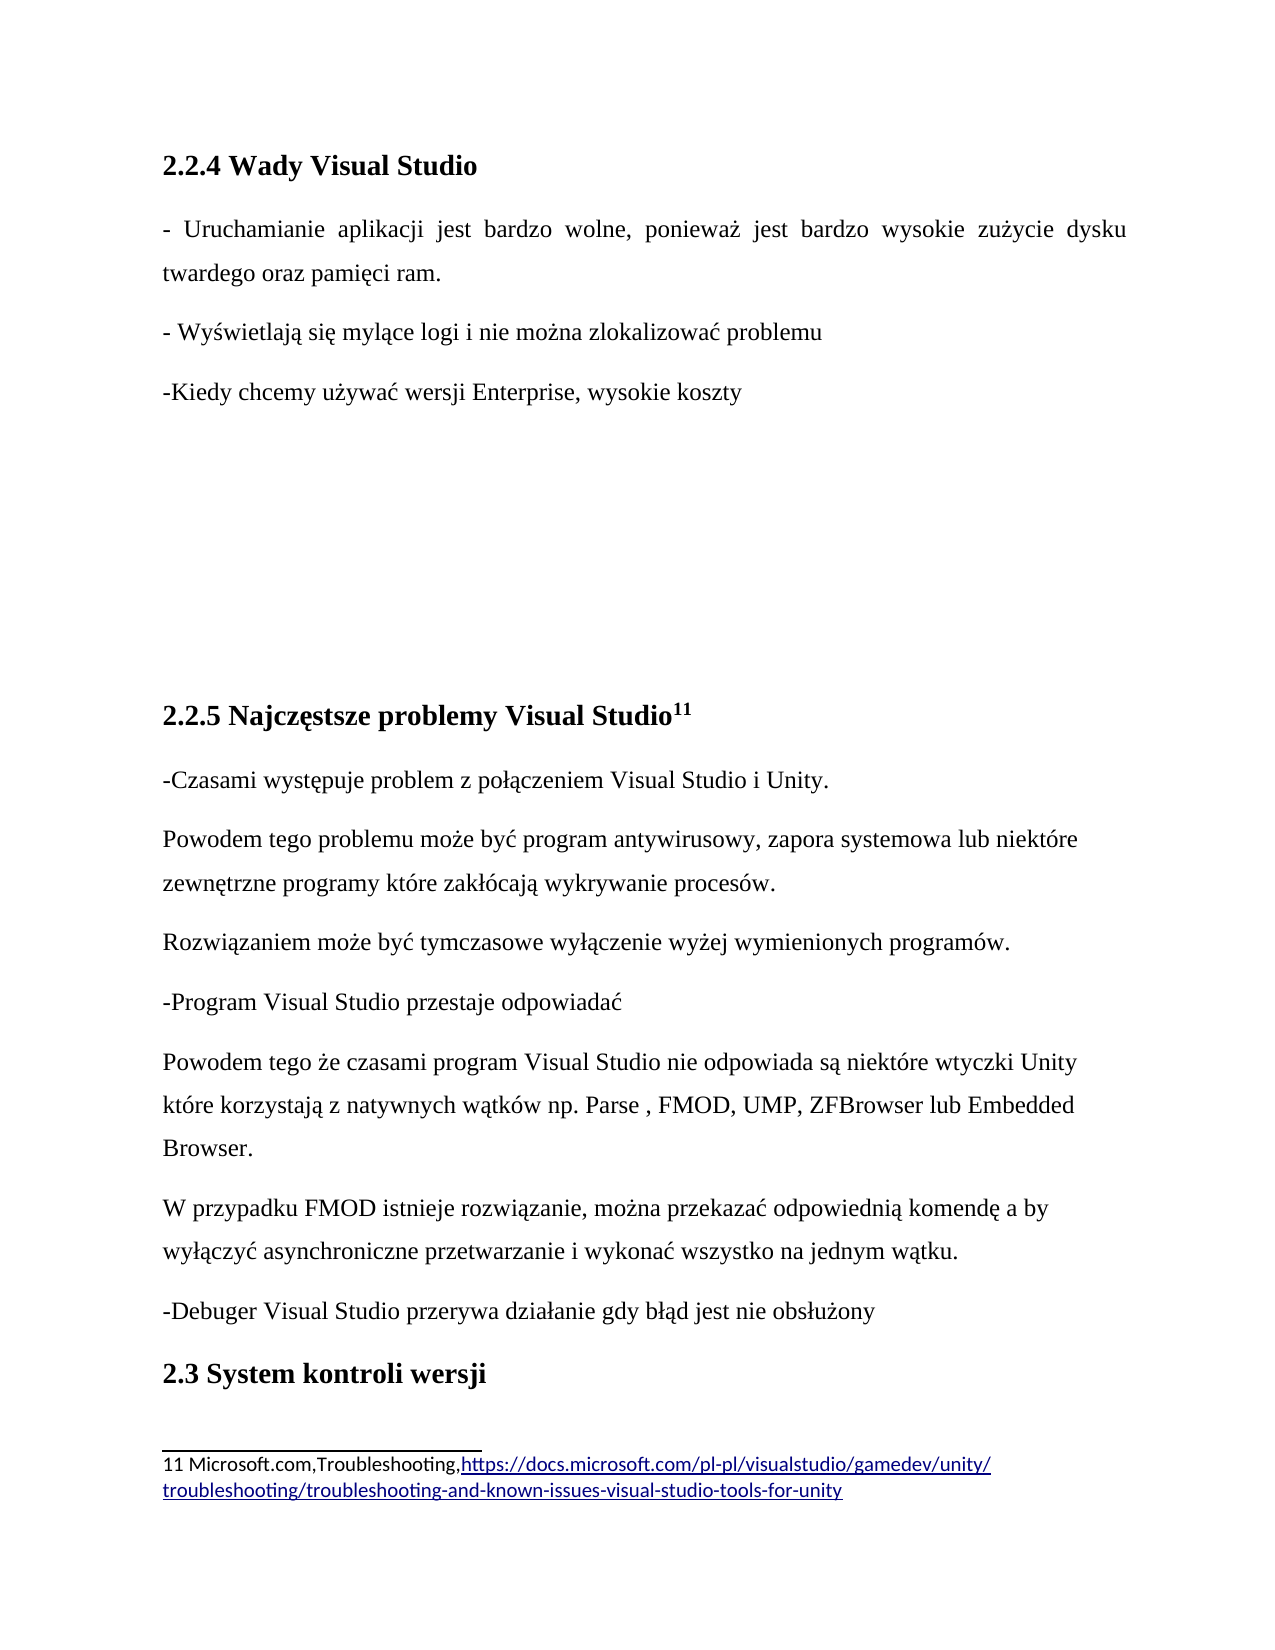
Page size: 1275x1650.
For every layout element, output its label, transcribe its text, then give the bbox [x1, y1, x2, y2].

text Powodem tego problemu może być program antywirusowy, zapora systemowa lub niektóre zewnętrzne programy które zakłócają wykrywanie procesów. [162, 824, 1127, 896]
text 2.2.5 Najczęstsze problemy Visual Studio [162, 698, 1127, 731]
text Powodem tego że czasami program Visual Studio nie odpowiada są niektóre wtyczki Unity które korzystają z natywnych wątków np. Parse , FMOD, UMP, ZFBrowser lub Embedded Browser. [162, 1047, 1127, 1162]
text -Czasami występuje problem z połączeniem Visual Studio i Unity. [162, 765, 1127, 793]
text W przypadku FMOD istnieje rozwiązanie, można przekazać odpowiednią komendę a by wyłączyć asynchroniczne przetwarzanie i wykonać wszystko na jednym wątku. [162, 1193, 1127, 1265]
text 2.2.4 Wady Visual Studio [162, 148, 1127, 181]
text -Debuger Visual Studio przerywa działanie gdy błąd jest nie obsłużony [162, 1296, 1127, 1325]
text -Program Visual Studio przestaje odpowiadać [162, 987, 1127, 1016]
text -Kiedy chcemy używać wersji Enterprise, wysokie koszty [162, 377, 1127, 406]
text 2.3 System kontroli wersji [162, 1356, 1127, 1389]
text - Wyświetlają się mylące logi i nie można zlokalizować problemu [162, 317, 1127, 346]
text Rozwiązaniem może być tymczasowe wyłączenie wyżej wymienionych programów. [162, 927, 1127, 956]
text Microsoft.com,Troubleshooting,https://docs.microsoft.com/pl-pl/visualstudio/gamedev/unity/troubleshooting/troubleshooting-and-known-issues-visual-studio-tools-for-unity [162, 1452, 1127, 1502]
text - Uruchamianie aplikacji jest bardzo wolne, ponieważ jest bardzo wysokie zużycie dysku twardego oraz pamięci ram. [162, 214, 1127, 286]
